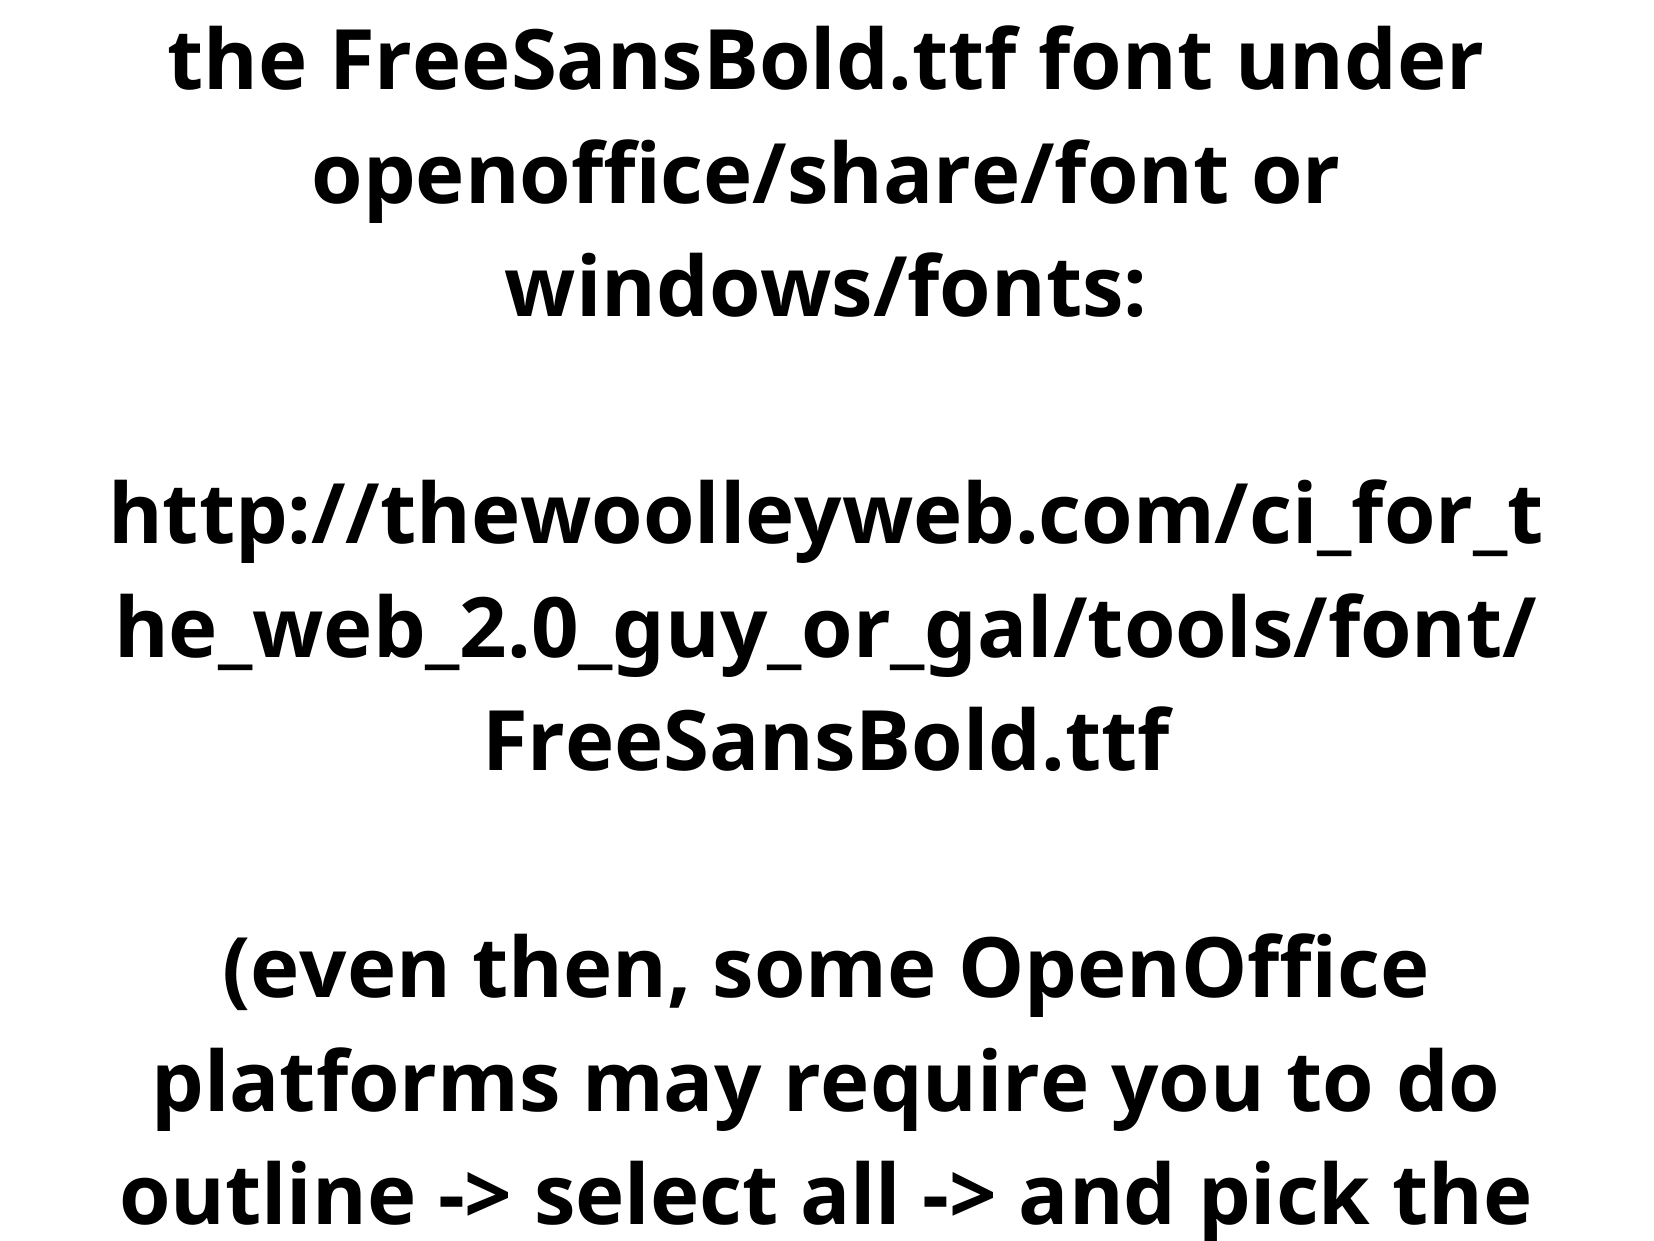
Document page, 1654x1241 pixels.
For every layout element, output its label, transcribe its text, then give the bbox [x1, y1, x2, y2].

title For best formatting, please install the FreeSansBold.ttf font under openoffice/share/font or windows/fonts: http://thewoolleyweb.com/ci_for_the_web_2.0_guy_or_gal/tools/font/FreeSansBold.ttf (even then, some OpenOffice platforms may require you to do outline -> select all -> and pick the font. But hey, it's free...) [82, 49, 1571, 1201]
